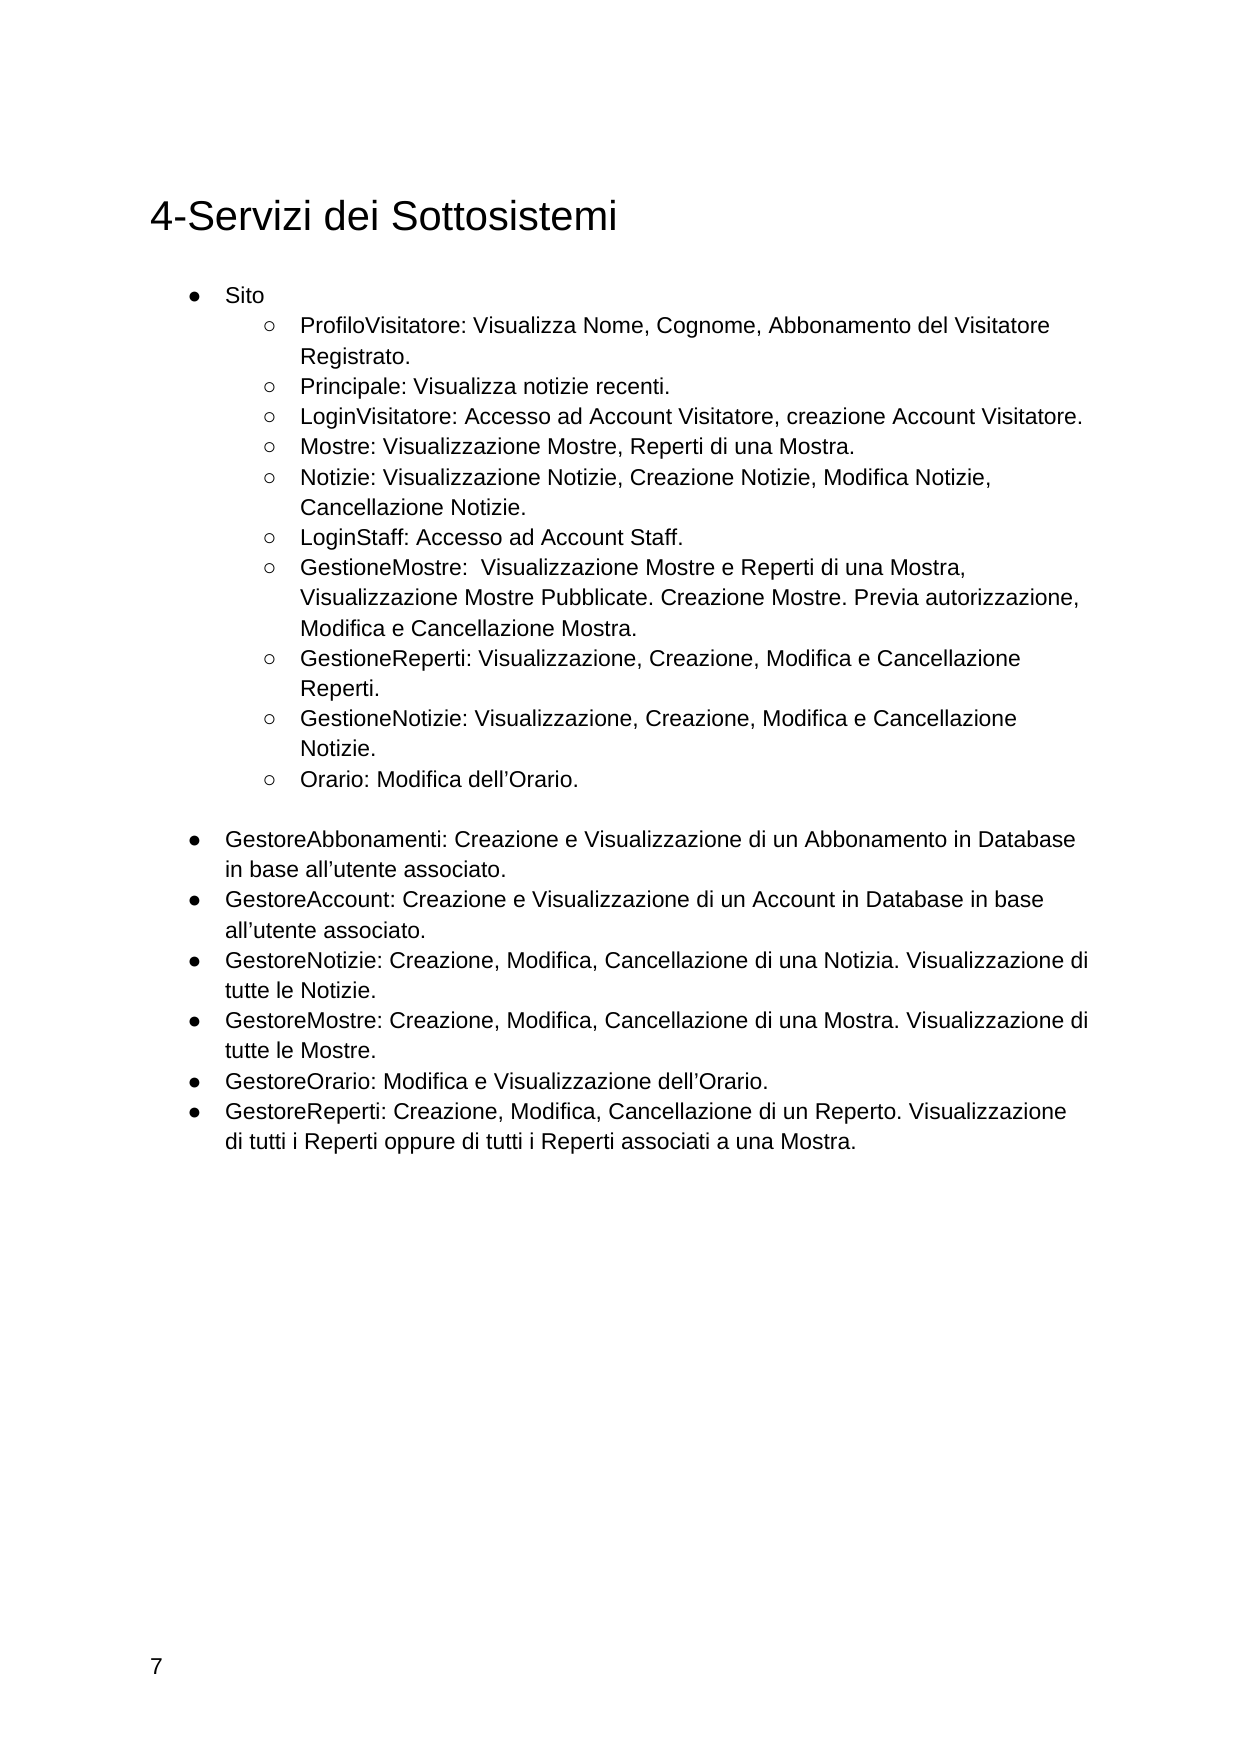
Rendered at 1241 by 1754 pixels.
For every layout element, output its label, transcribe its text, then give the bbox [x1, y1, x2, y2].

list Principale: Visualizza notizie recenti. [262, 373, 1090, 399]
list GestoreAbbonamenti: Creazione e Visualizzazione di un Abbonamento in Database in base all’utente associato. [187, 826, 1090, 883]
list GestioneMostre: Visualizzazione Mostre e Reperti di una Mostra, Visualizzazione Mostre Pubblicate. Creazione Mostre. Previa autorizzazione, Modifica e Cancellazione Mostra. [262, 554, 1090, 641]
list GestoreNotizie: Creazione, Modifica, Cancellazione di una Notizia. Visualizzazione di tutte le Notizie. [187, 947, 1090, 1003]
list ProfiloVisitatore: Visualizza Nome, Cognome, Abbonamento del Visitatore Registrato. [262, 312, 1090, 369]
list GestioneReperti: Visualizzazione, Creazione, Modifica e Cancellazione Reperti. [262, 645, 1090, 701]
list Notizie: Visualizzazione Notizie, Creazione Notizie, Modifica Notizie, Cancellazione Notizie. [262, 463, 1090, 520]
list Orario: Modifica dell’Orario. [262, 766, 1090, 792]
list LoginStaff: Accesso ad Account Staff. [262, 524, 1090, 550]
list GestoreMostre: Creazione, Modifica, Cancellazione di una Mostra. Visualizzazione di tutte le Mostre. [187, 1007, 1090, 1064]
list Mostre: Visualizzazione Mostre, Reperti di una Mostra. [262, 433, 1090, 460]
list GestoreOrario: Modifica e Visualizzazione dell’Orario. [187, 1068, 1090, 1094]
subtitle 4-Servizi dei Sottosistemi [150, 192, 1090, 239]
list GestoreReperti: Creazione, Modifica, Cancellazione di un Reperto. Visualizzazione di tutti i Reperti oppure di tutti i Reperti associati a una Mostra. [187, 1098, 1090, 1154]
list Sito [187, 282, 1090, 309]
list GestoreAccount: Creazione e Visualizzazione di un Account in Database in base all’utente associato. [187, 886, 1090, 943]
list LoginVisitatore: Accesso ad Account Visitatore, creazione Account Visitatore. [262, 403, 1090, 429]
list GestioneNotizie: Visualizzazione, Creazione, Modifica e Cancellazione Notizie. [262, 705, 1090, 762]
